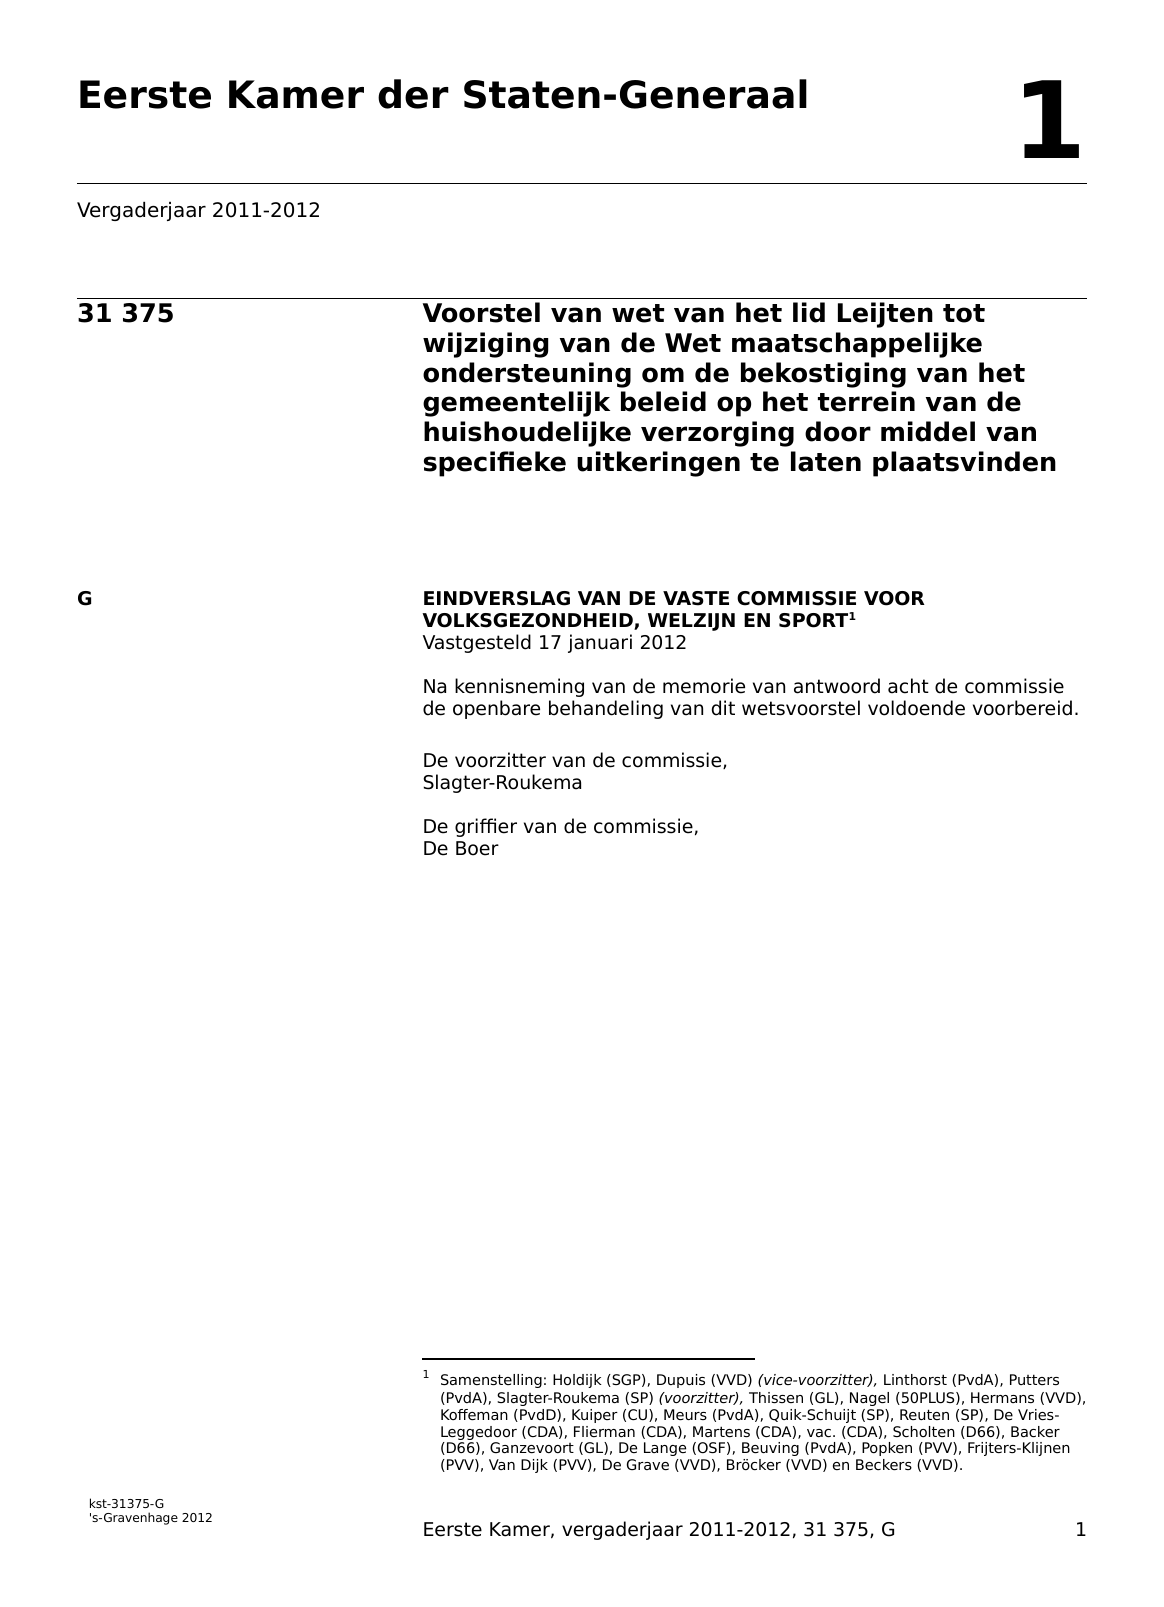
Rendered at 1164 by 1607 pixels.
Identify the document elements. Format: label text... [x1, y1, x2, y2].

text De griffier van de commissie, De Boer [422, 816, 1087, 860]
table_header 1 [886, 59, 1087, 183]
text Na kennisneming van de memorie van antwoord acht de commissie de openbare behandeling van dit wetsvoorstel voldoende voorbereid. [422, 676, 1087, 720]
subtitle 31 375 Voorstel van wet van het lid Leijten tot wijziging van de Wet maatschappelijke ondersteuning om de bekostiging van het gemeentelijk beleid op het terrein van de huishoudelijke verzorging door middel van specifieke uitkeringen te laten plaatsvinden [77, 299, 1087, 477]
subtitle G EINDVERSLAG VAN DE VASTE COMMISSIE VOOR VOLKSGEZONDHEID, WELZIJN EN SPORT [77, 588, 1087, 632]
table_header Eerste Kamer der Staten-Generaal [77, 59, 886, 183]
text kst-31375-G [88, 1497, 323, 1511]
text Samenstelling: Holdijk (SGP), Dupuis (VVD) (vice-voorzitter), Linthorst (PvdA), Putters (PvdA), Slagter-Roukema (SP) (voorzitter), Thissen (GL), Nagel (50PLUS), Hermans (VVD), Koffeman (PvdD), Kuiper (CU), Meurs (PvdA), Quik-Schuijt (SP), Reuten (SP), De Vries-Leggedoor (CDA), Flierman (CDA), Martens (CDA), vac. (CDA), Scholten (D66), Backer (D66), Ganzevoort (GL), De Lange (OSF), Beuving (PvdA), Popken (PVV), Frijters-Klijnen (PVV), Van Dijk (PVV), De Grave (VVD), Bröcker (VVD) en Beckers (VVD). [422, 1368, 1087, 1474]
text 's-Gravenhage 2012 [88, 1511, 323, 1525]
text Vastgesteld 17 januari 2012 [422, 632, 1087, 654]
text De voorzitter van de commissie, Slagter-Roukema [422, 750, 1087, 794]
table_cell Vergaderjaar 2011-2012 [77, 184, 1087, 298]
